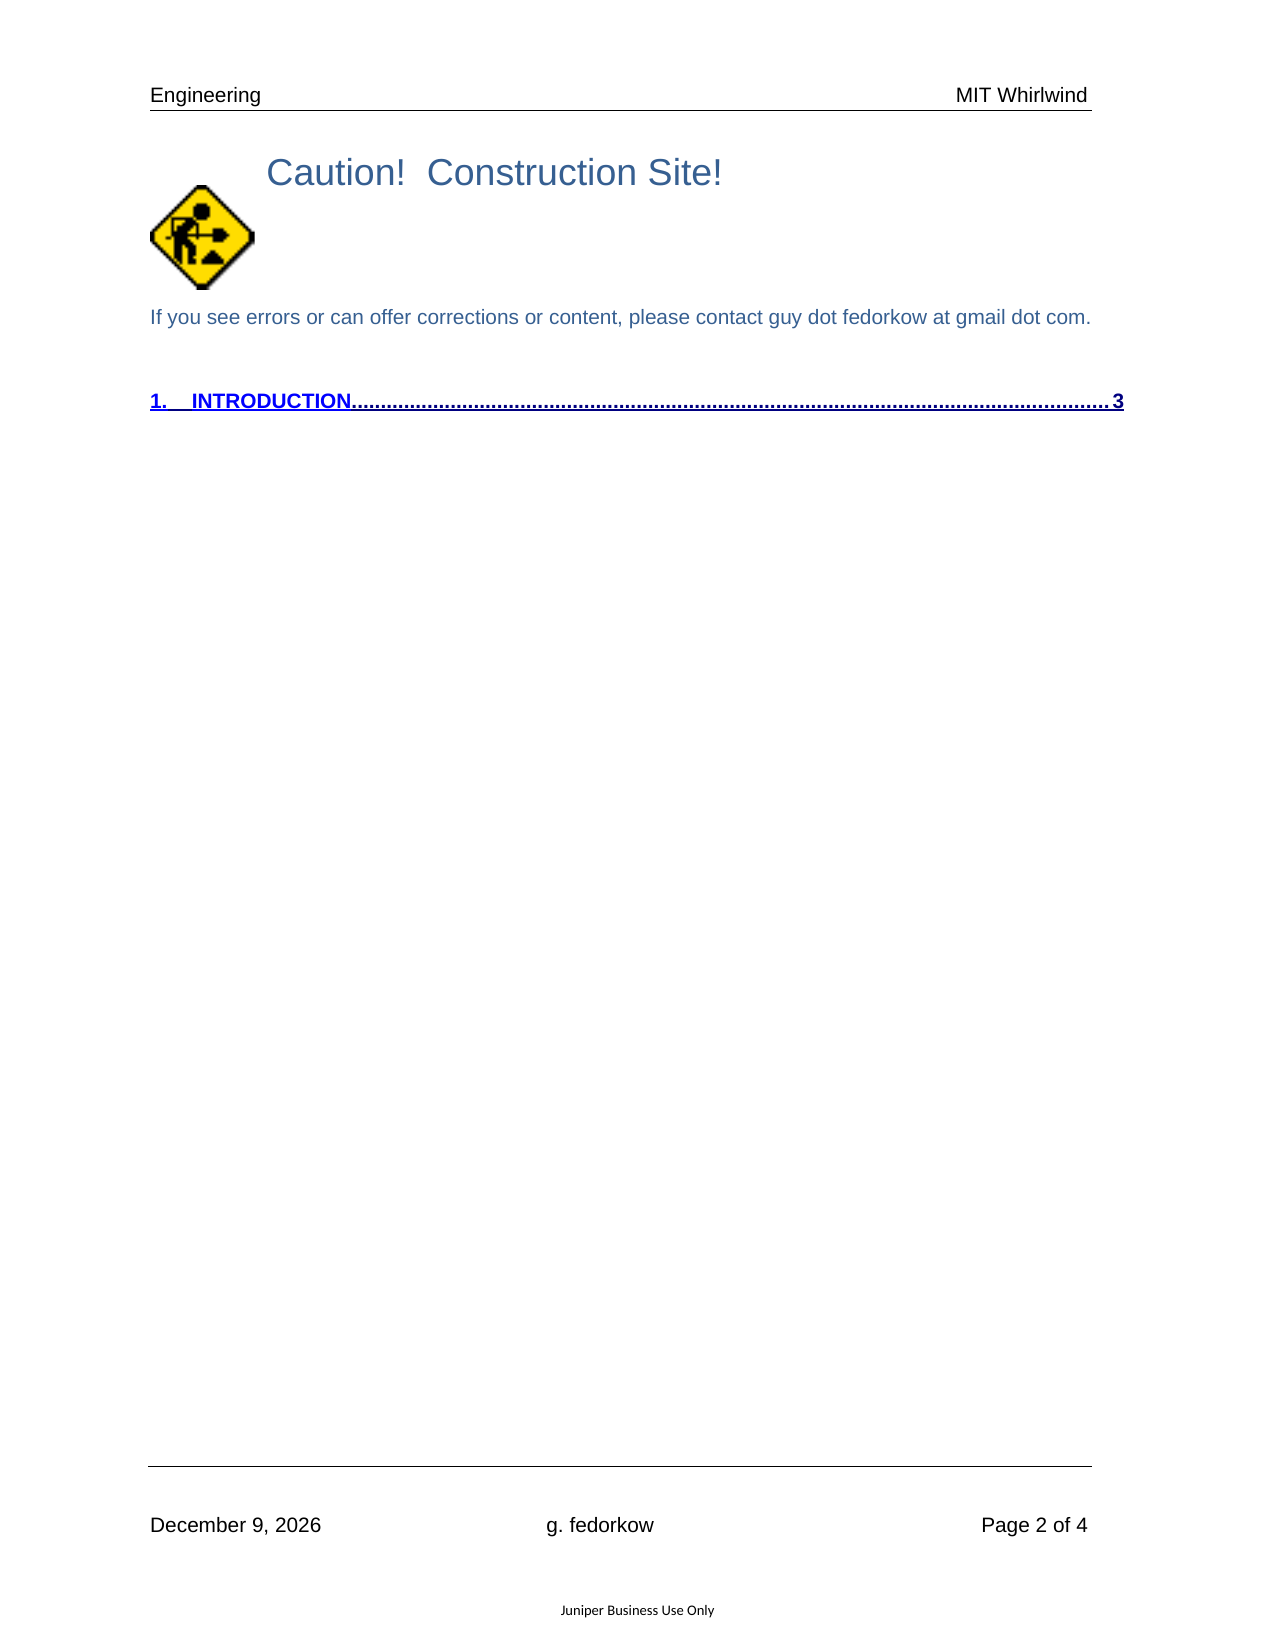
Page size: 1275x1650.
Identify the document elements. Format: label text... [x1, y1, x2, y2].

text 1. Introduction 3 [150, 386, 1125, 414]
text Caution! Construction Site! [150, 150, 1125, 290]
text If you see errors or can offer corrections or content, please contact guy dot fedorkow at gmail dot com. [150, 304, 1125, 328]
